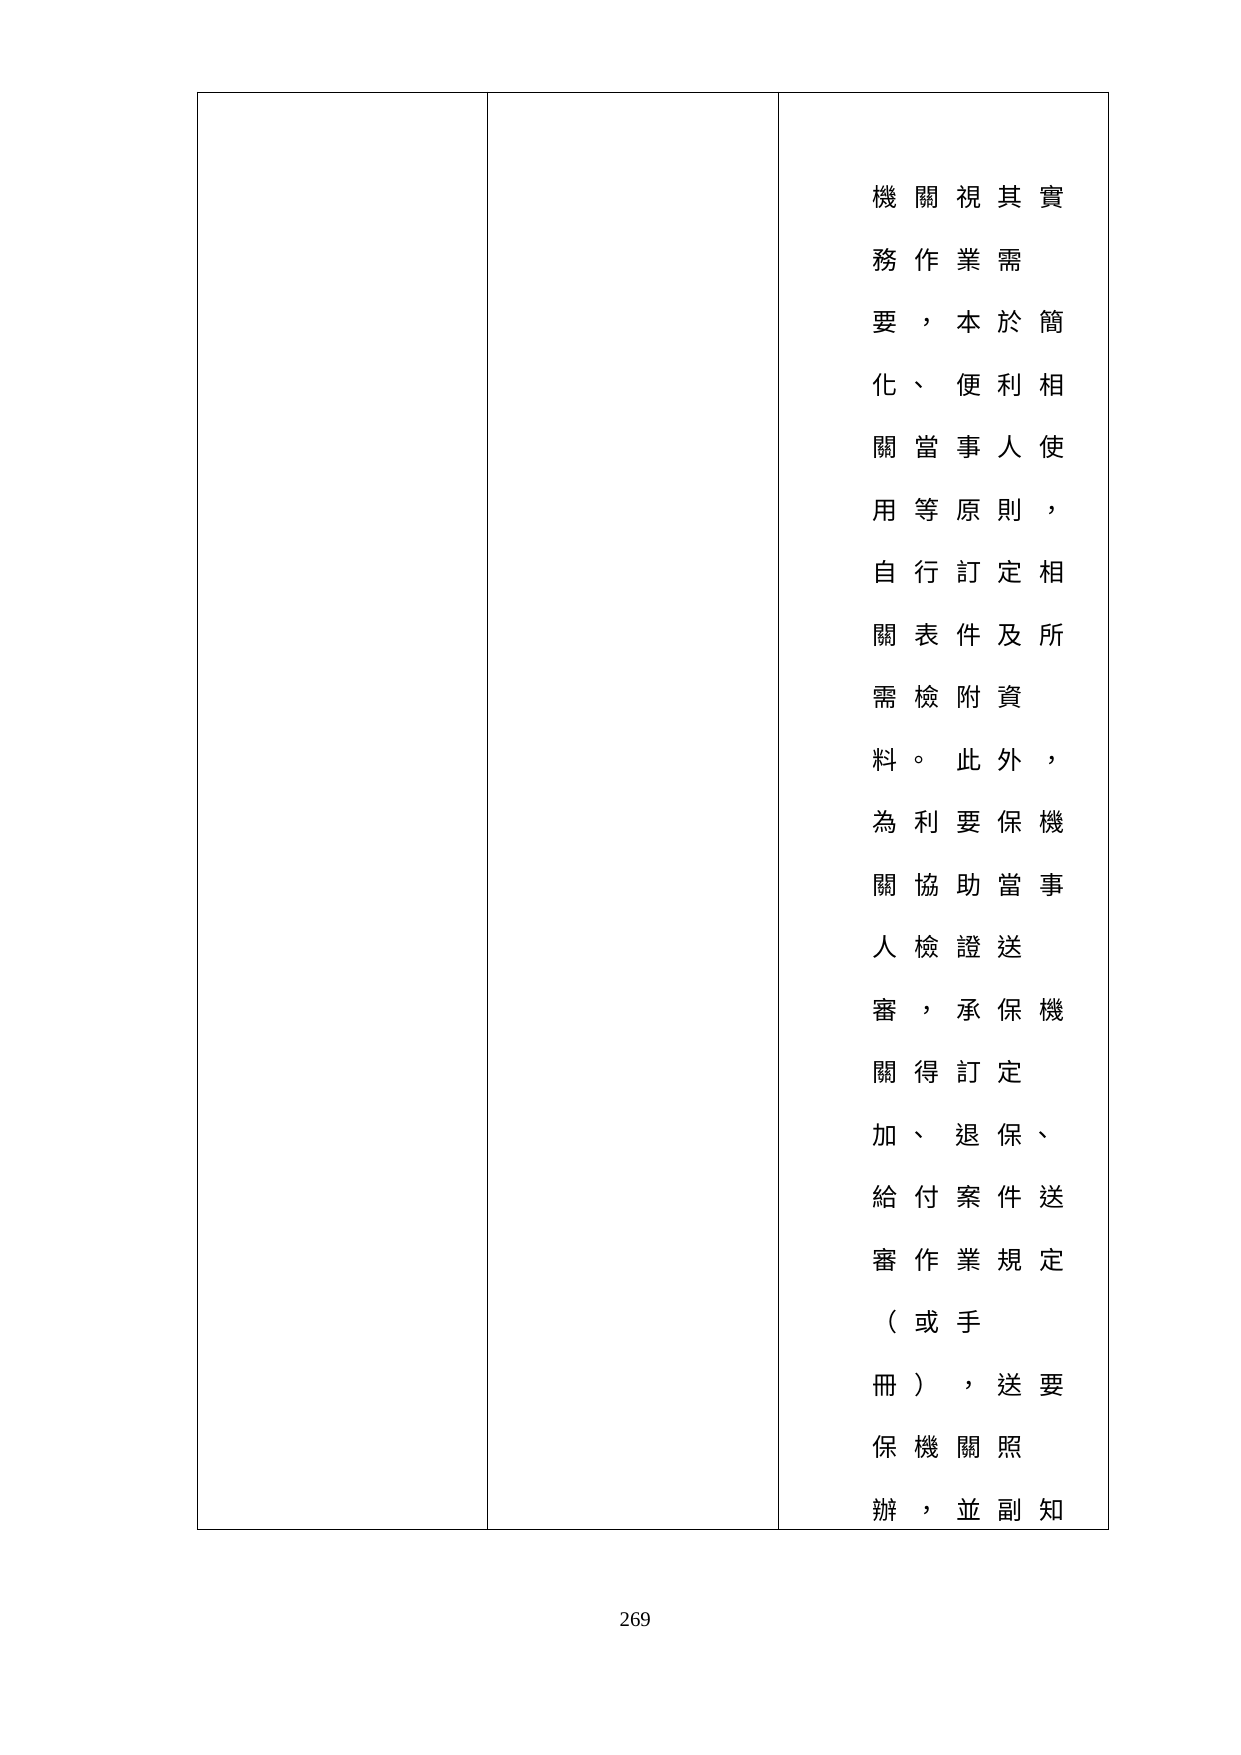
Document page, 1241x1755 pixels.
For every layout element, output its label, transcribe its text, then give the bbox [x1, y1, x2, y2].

table_cell 機關視其實務作業需要，本於簡化、便利相關當事人使用等原則，自行訂定相關表件及所需檢附資料。此外，為利要保機關協助當事人檢證送審，承保機關得訂定加、退保、給付案件送審作業規定（或手冊），送要保機關照辦，並副知 [779, 93, 1108, 1529]
table_cell [198, 93, 487, 1529]
table_cell [488, 93, 778, 1529]
